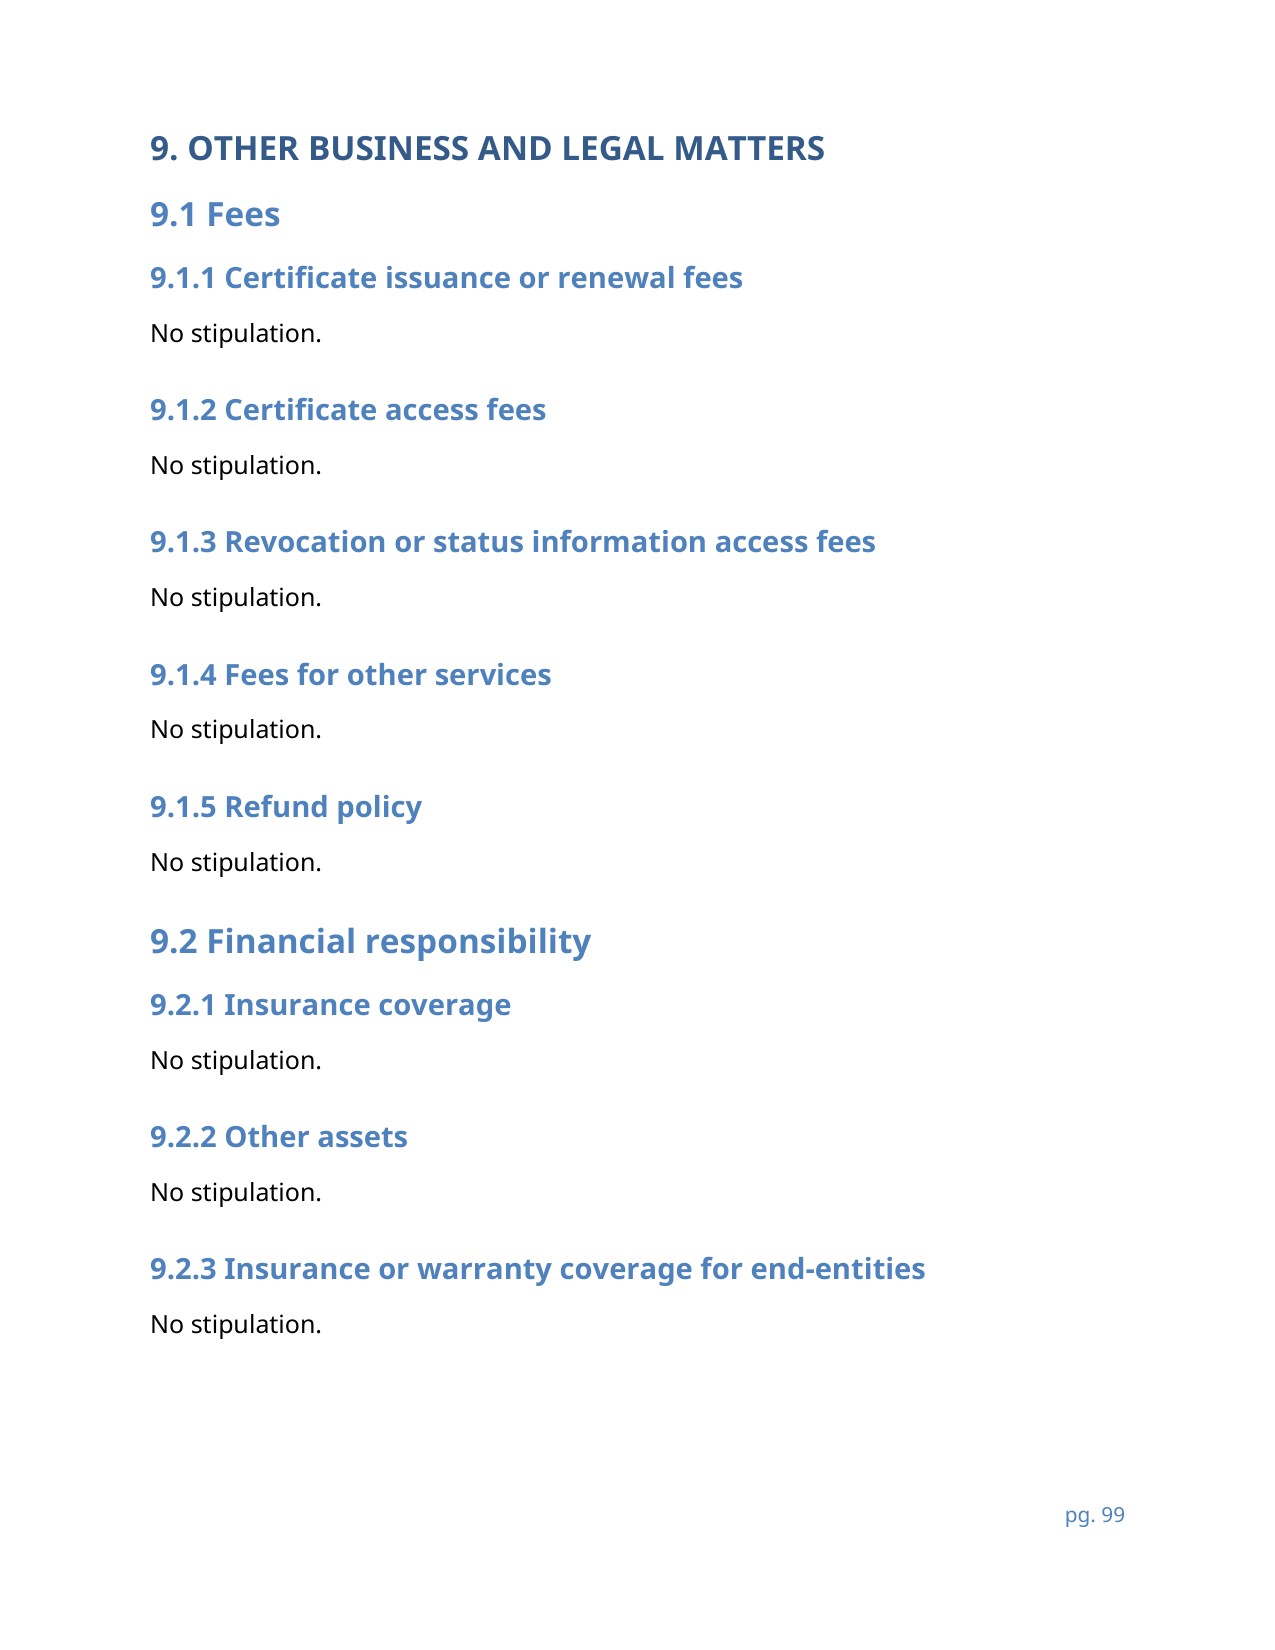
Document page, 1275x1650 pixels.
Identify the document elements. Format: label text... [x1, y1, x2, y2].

text No stipulation. [150, 316, 1125, 350]
subtitle 9.1 Fees [150, 191, 1125, 237]
subtitle 9.1.4 Fees for other services [150, 654, 1125, 693]
subtitle 9.1.5 Refund policy [150, 786, 1125, 826]
text No stipulation. [150, 1175, 1125, 1209]
subtitle 9.1.3 Revocation or status information access fees [150, 522, 1125, 561]
subtitle 9.1.1 Certificate issuance or renewal fees [150, 257, 1125, 297]
subtitle 9.2.2 Other assets [150, 1116, 1125, 1156]
text No stipulation. [150, 448, 1125, 482]
text No stipulation. [150, 1307, 1125, 1341]
subtitle 9.1.2 Certificate access fees [150, 389, 1125, 429]
text No stipulation. [150, 712, 1125, 746]
subtitle 9.2 Financial responsibility [150, 918, 1125, 963]
text No stipulation. [150, 844, 1125, 878]
subtitle 9.2.3 Insurance or warranty coverage for end-entities [150, 1248, 1125, 1288]
text No stipulation. [150, 1043, 1125, 1077]
text No stipulation. [150, 580, 1125, 614]
subtitle 9. OTHER BUSINESS AND LEGAL MATTERS [150, 125, 1125, 170]
subtitle 9.2.1 Insurance coverage [150, 984, 1125, 1024]
